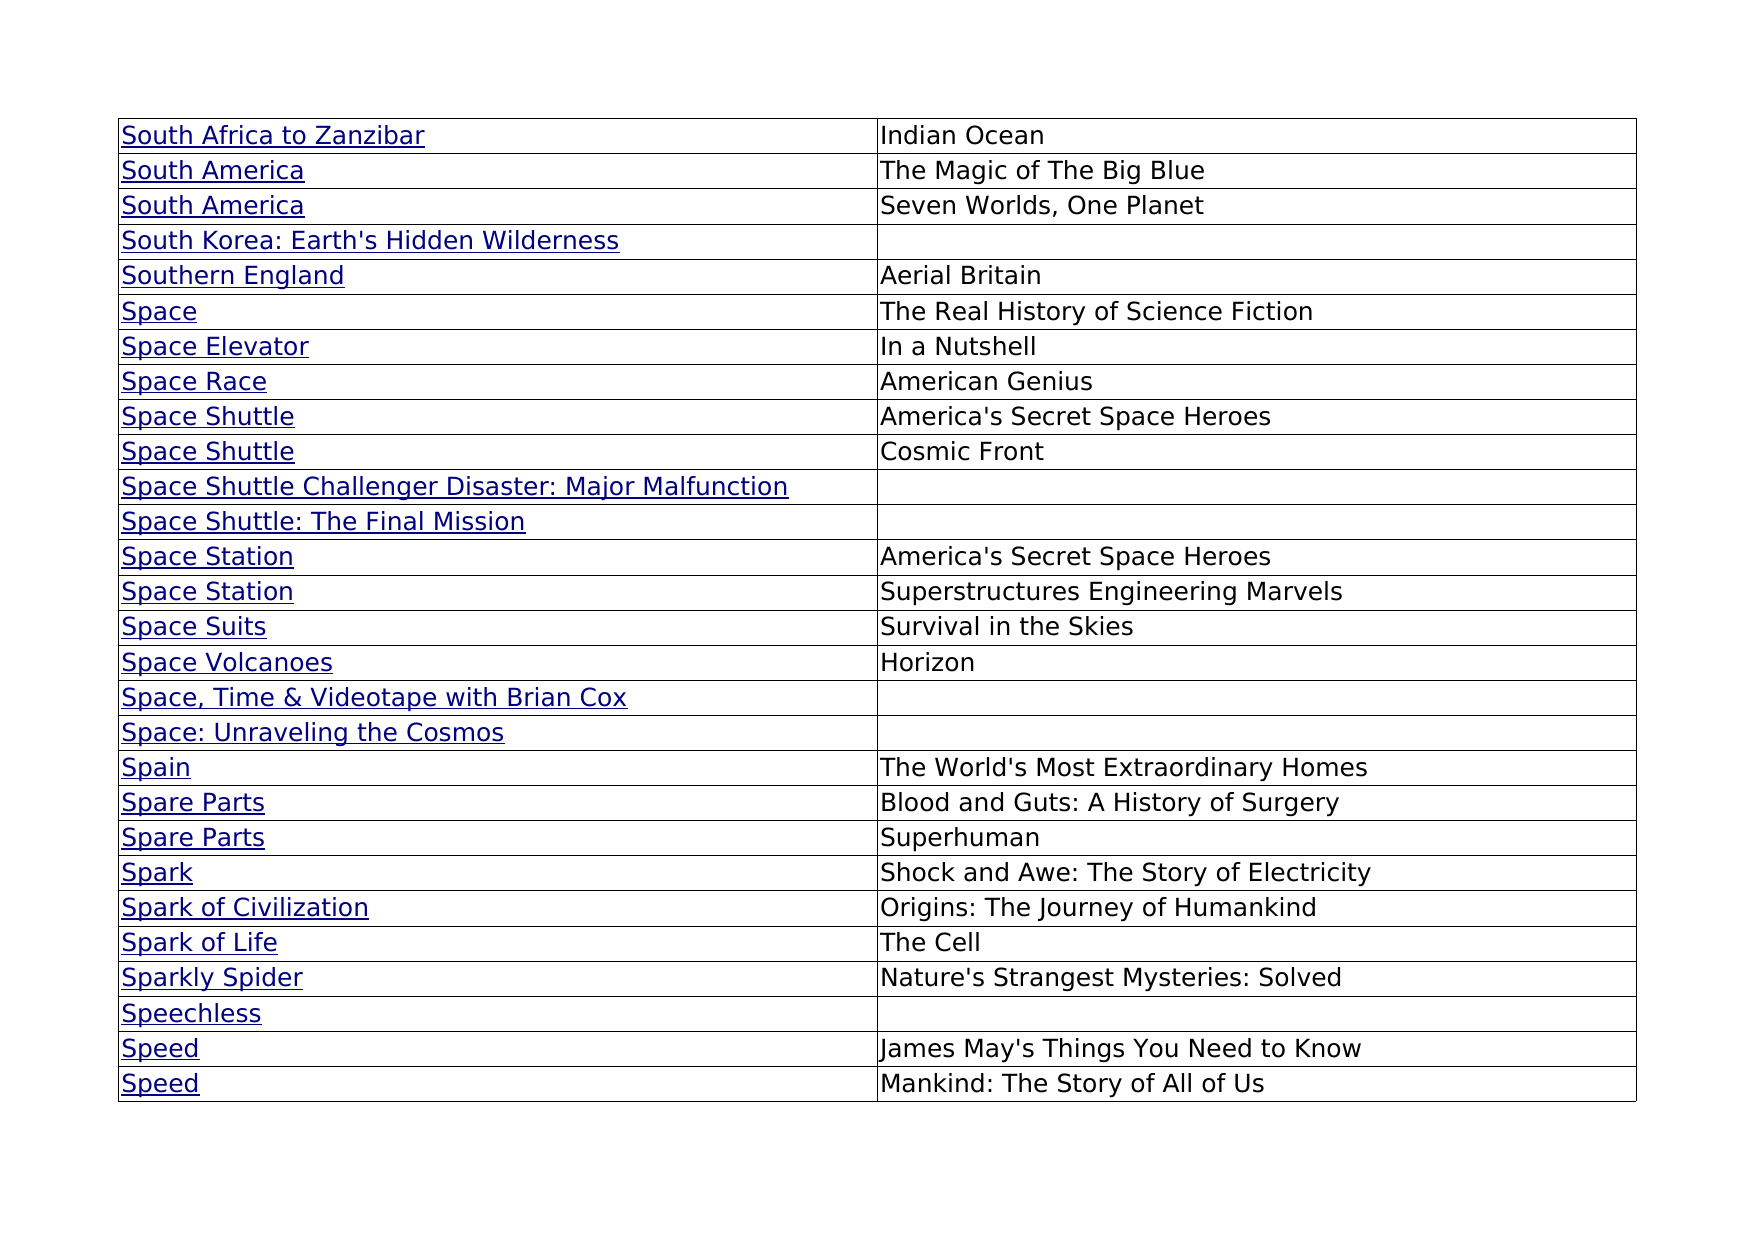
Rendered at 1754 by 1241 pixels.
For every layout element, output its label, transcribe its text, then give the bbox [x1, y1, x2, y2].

table_cell Space Shuttle: The Final Mission [119, 505, 877, 539]
table_cell Speed [119, 1032, 877, 1066]
table_cell [878, 681, 1636, 715]
table_cell Origins: The Journey of Humankind [878, 891, 1636, 926]
table_cell Horizon [878, 646, 1636, 680]
table_cell Aerial Britain [878, 260, 1636, 294]
table_cell In a Nutshell [878, 330, 1636, 364]
table_cell Survival in the Skies [878, 611, 1636, 645]
table_cell [878, 997, 1636, 1031]
table_cell South Korea: Earth's Hidden Wilderness [119, 225, 877, 258]
table_cell American Genius [878, 365, 1636, 399]
table_cell Space Station [119, 576, 877, 609]
table_cell Blood and Guts: A History of Surgery [878, 786, 1636, 820]
table_cell Space Volcanoes [119, 646, 877, 680]
table_cell Space [119, 295, 877, 329]
table_cell Space Race [119, 365, 877, 399]
table_cell Spare Parts [119, 821, 877, 855]
table_cell Spain [119, 751, 877, 785]
table_cell America's Secret Space Heroes [878, 540, 1636, 574]
table_cell The Cell [878, 927, 1636, 961]
table_cell Nature's Strangest Mysteries: Solved [878, 962, 1636, 996]
table_cell Space Shuttle [119, 435, 877, 469]
table_cell South America [119, 154, 877, 188]
table_cell Spark of Civilization [119, 891, 877, 926]
table_cell Mankind: The Story of All of Us [878, 1067, 1636, 1101]
table_cell Superhuman [878, 821, 1636, 855]
table_cell Spark [119, 856, 877, 890]
table_cell [878, 505, 1636, 539]
table_cell Speed [119, 1067, 877, 1101]
table_cell Sparkly Spider [119, 962, 877, 996]
table_cell Shock and Awe: The Story of Electricity [878, 856, 1636, 890]
table_cell Indian Ocean [878, 119, 1636, 153]
table_cell Space Elevator [119, 330, 877, 364]
table_cell Space: Unraveling the Cosmos [119, 716, 877, 750]
table_cell Southern England [119, 260, 877, 294]
table_cell Seven Worlds, One Planet [878, 189, 1636, 223]
table_cell Space Station [119, 540, 877, 574]
table_cell James May's Things You Need to Know [878, 1032, 1636, 1066]
table_cell [878, 225, 1636, 258]
table_cell South America [119, 189, 877, 223]
table_cell Superstructures Engineering Marvels [878, 576, 1636, 609]
table_cell The World's Most Extraordinary Homes [878, 751, 1636, 785]
table_cell Space Shuttle Challenger Disaster: Major Malfunction [119, 470, 877, 504]
table_cell [878, 716, 1636, 750]
table_cell [878, 470, 1636, 504]
table_cell Space Shuttle [119, 400, 877, 434]
table_cell Spare Parts [119, 786, 877, 820]
table_cell America's Secret Space Heroes [878, 400, 1636, 434]
table_cell Space Suits [119, 611, 877, 645]
table_cell The Real History of Science Fiction [878, 295, 1636, 329]
table_cell Cosmic Front [878, 435, 1636, 469]
table_cell Speechless [119, 997, 877, 1031]
table_cell Spark of Life [119, 927, 877, 961]
table_cell South Africa to Zanzibar [119, 119, 877, 153]
table_cell The Magic of The Big Blue [878, 154, 1636, 188]
table_cell Space, Time & Videotape with Brian Cox [119, 681, 877, 715]
